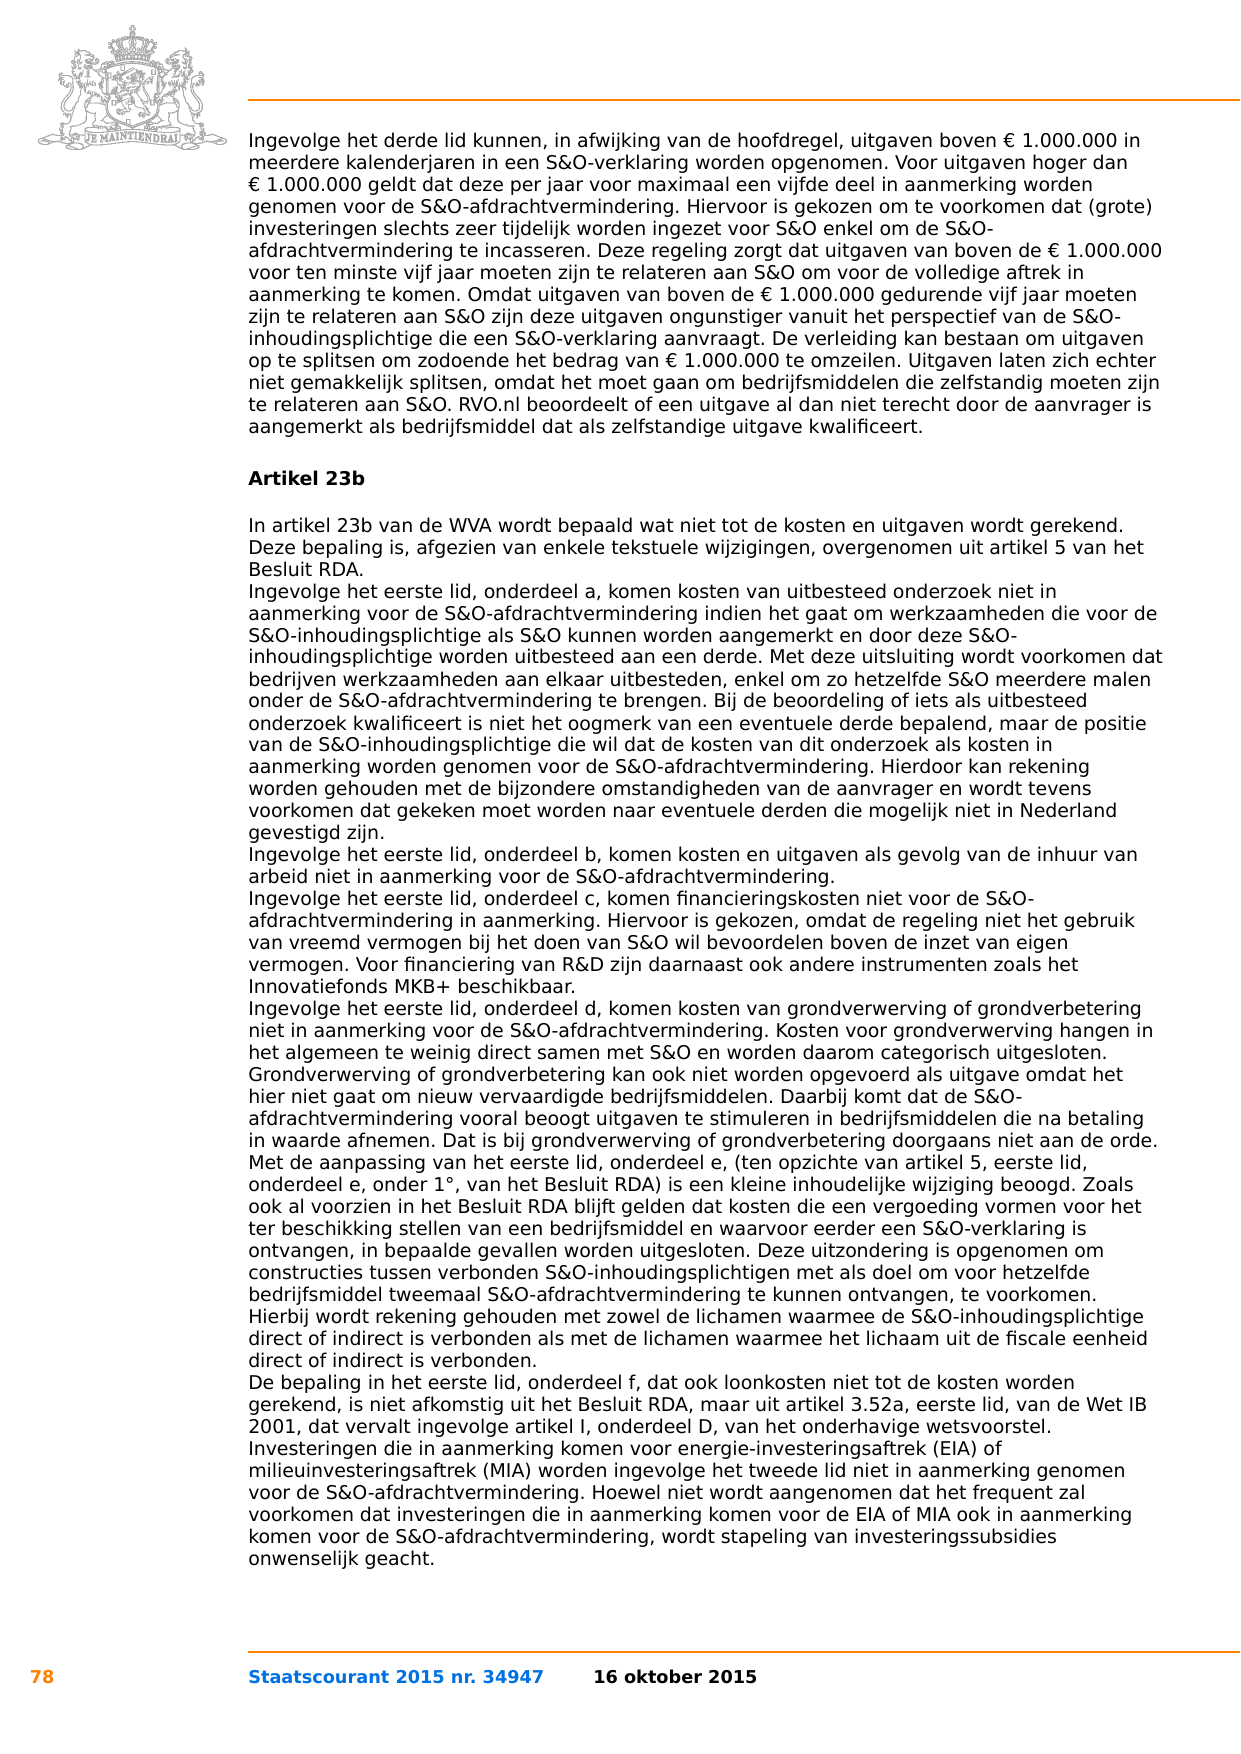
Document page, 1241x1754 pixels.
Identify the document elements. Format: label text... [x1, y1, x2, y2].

text Investeringen die in aanmerking komen voor energie-investeringsaftrek (EIA) of milieuinvesteringsaftrek (MIA) worden ingevolge het tweede lid niet in aanmerking genomen voor de S&O-afdrachtvermindering. Hoewel niet wordt aangenomen dat het frequent zal voorkomen dat investeringen die in aanmerking komen voor de EIA of MIA ook in aanmerking komen voor de S&O-afdrachtvermindering, wordt stapeling van investeringssubsidies onwenselijk geacht. [248, 1438, 1163, 1569]
text Ingevolge het eerste lid, onderdeel b, komen kosten en uitgaven als gevolg van de inhuur van arbeid niet in aanmerking voor de S&O-afdrachtvermindering. [248, 844, 1163, 888]
text De bepaling in het eerste lid, onderdeel f, dat ook loonkosten niet tot de kosten worden gerekend, is niet afkomstig uit het Besluit RDA, maar uit artikel 3.52a, eerste lid, van de Wet IB 2001, dat vervalt ingevolge artikel I, onderdeel D, van het onderhavige wetsvoorstel. [248, 1372, 1163, 1438]
text Ingevolge het derde lid kunnen, in afwijking van de hoofdregel, uitgaven boven € 1.000.000 in meerdere kalenderjaren in een S&O-verklaring worden opgenomen. Voor uitgaven hoger dan € 1.000.000 geldt dat deze per jaar voor maximaal een vijfde deel in aanmerking worden genomen voor de S&O-afdrachtvermindering. Hiervoor is gekozen om te voorkomen dat (grote) investeringen slechts zeer tijdelijk worden ingezet voor S&O enkel om de S&O-afdrachtvermindering te incasseren. Deze regeling zorgt dat uitgaven van boven de € 1.000.000 voor ten minste vijf jaar moeten zijn te relateren aan S&O om voor de volledige aftrek in aanmerking te komen. Omdat uitgaven van boven de € 1.000.000 gedurende vijf jaar moeten zijn te relateren aan S&O zijn deze uitgaven ongunstiger vanuit het perspectief van de S&O-inhoudingsplichtige die een S&O-verklaring aanvraagt. De verleiding kan bestaan om uitgaven op te splitsen om zodoende het bedrag van € 1.000.000 te omzeilen. Uitgaven laten zich echter niet gemakkelijk splitsen, omdat het moet gaan om bedrijfsmiddelen die zelfstandig moeten zijn te relateren aan S&O. RVO.nl beoordeelt of een uitgave al dan niet terecht door de aanvrager is aangemerkt als bedrijfsmiddel dat als zelfstandige uitgave kwalificeert. [248, 130, 1163, 438]
text Ingevolge het eerste lid, onderdeel d, komen kosten van grondverwerving of grondverbetering niet in aanmerking voor de S&O-afdrachtvermindering. Kosten voor grondverwerving hangen in het algemeen te weinig direct samen met S&O en worden daarom categorisch uitgesloten. Grondverwerving of grondverbetering kan ook niet worden opgevoerd als uitgave omdat het hier niet gaat om nieuw vervaardigde bedrijfsmiddelen. Daarbij komt dat de S&O-afdrachtvermindering vooral beoogt uitgaven te stimuleren in bedrijfsmiddelen die na betaling in waarde afnemen. Dat is bij grondverwerving of grondverbetering doorgaans niet aan de orde. [248, 998, 1163, 1152]
subtitle Artikel 23b [248, 468, 1163, 489]
picture [38, 25, 227, 150]
text Ingevolge het eerste lid, onderdeel a, komen kosten van uitbesteed onderzoek niet in aanmerking voor de S&O-afdrachtvermindering indien het gaat om werkzaamheden die voor de S&O-inhoudingsplichtige als S&O kunnen worden aangemerkt en door deze S&O-inhoudingsplichtige worden uitbesteed aan een derde. Met deze uitsluiting wordt voorkomen dat bedrijven werkzaamheden aan elkaar uitbesteden, enkel om zo hetzelfde S&O meerdere malen onder de S&O-afdrachtvermindering te brengen. Bij de beoordeling of iets als uitbesteed onderzoek kwalificeert is niet het oogmerk van een eventuele derde bepalend, maar de positie van de S&O-inhoudingsplichtige die wil dat de kosten van dit onderzoek als kosten in aanmerking worden genomen voor de S&O-afdrachtvermindering. Hierdoor kan rekening worden gehouden met de bijzondere omstandigheden van de aanvrager en wordt tevens voorkomen dat gekeken moet worden naar eventuele derden die mogelijk niet in Nederland gevestigd zijn. [248, 581, 1163, 844]
text Ingevolge het eerste lid, onderdeel c, komen financieringskosten niet voor de S&O-afdrachtvermindering in aanmerking. Hiervoor is gekozen, omdat de regeling niet het gebruik van vreemd vermogen bij het doen van S&O wil bevoordelen boven de inzet van eigen vermogen. Voor financiering van R&D zijn daarnaast ook andere instrumenten zoals het Innovatiefonds MKB+ beschikbaar. [248, 888, 1163, 998]
text In artikel 23b van de WVA wordt bepaald wat niet tot de kosten en uitgaven wordt gerekend. Deze bepaling is, afgezien van enkele tekstuele wijzigingen, overgenomen uit artikel 5 van het Besluit RDA. [248, 514, 1163, 581]
text Met de aanpassing van het eerste lid, onderdeel e, (ten opzichte van artikel 5, eerste lid, onderdeel e, onder 1°, van het Besluit RDA) is een kleine inhoudelijke wijziging beoogd. Zoals ook al voorzien in het Besluit RDA blijft gelden dat kosten die een vergoeding vormen voor het ter beschikking stellen van een bedrijfsmiddel en waarvoor eerder een S&O-verklaring is ontvangen, in bepaalde gevallen worden uitgesloten. Deze uitzondering is opgenomen om constructies tussen verbonden S&O-inhoudingsplichtigen met als doel om voor hetzelfde bedrijfsmiddel tweemaal S&O-afdrachtvermindering te kunnen ontvangen, te voorkomen. Hierbij wordt rekening gehouden met zowel de lichamen waarmee de S&O-inhoudingsplichtige direct of indirect is verbonden als met de lichamen waarmee het lichaam uit de fiscale eenheid direct of indirect is verbonden. [248, 1152, 1163, 1372]
